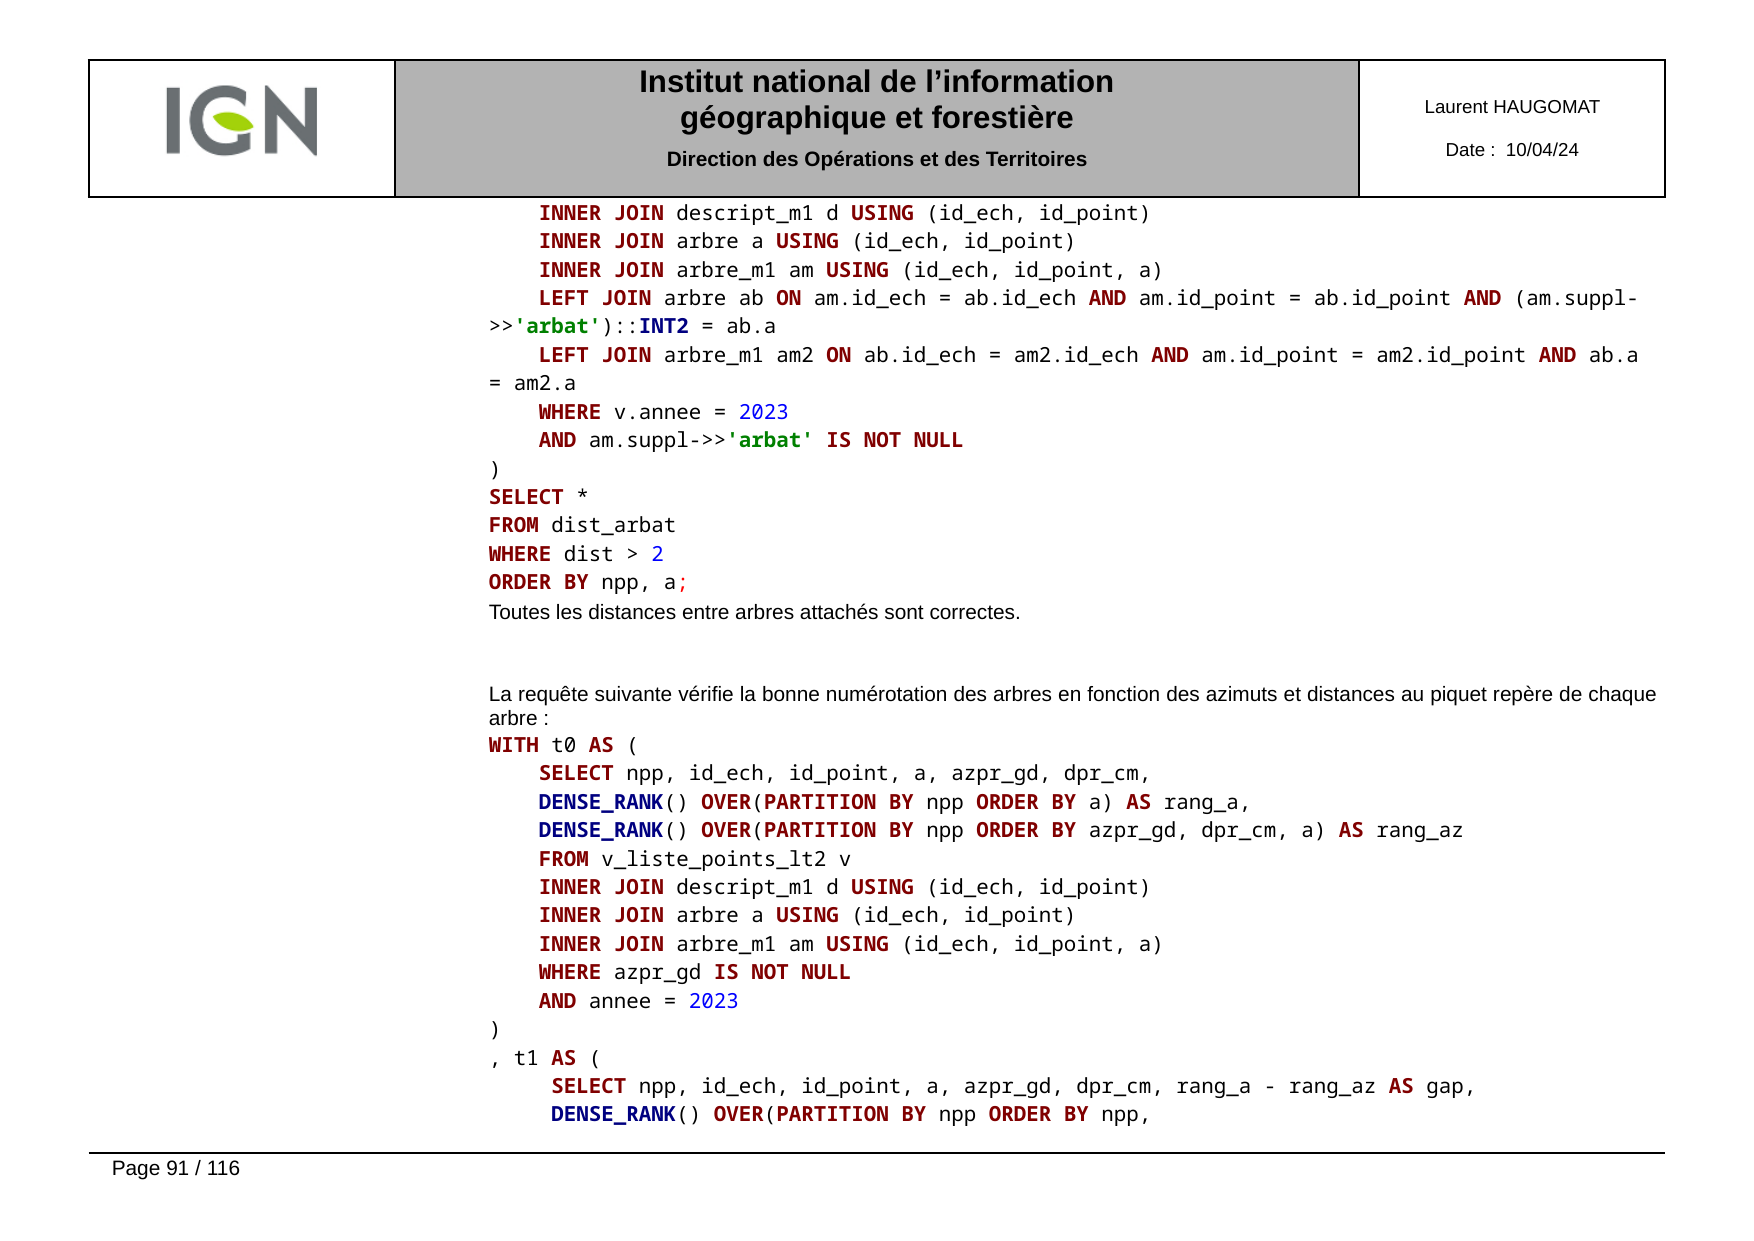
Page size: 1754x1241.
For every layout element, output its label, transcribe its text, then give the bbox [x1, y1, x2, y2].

picture [141, 62, 343, 180]
table_cell INNER JOIN descript_m1 d USING (id_ech, id_point) INNER JOIN arbre a USING (id_ech, id_point) INNER JOIN arbre_m1 am USING (id_ech, id_point, a) LEFT JOIN arbre ab ON am.id_ech = ab.id_ech AND am.id_point = ab.id_point AND (am.suppl->>'arbat')::INT2 = ab.a LEFT JOIN arbre_m1 am2 ON ab.id_ech = am2.id_ech AND am.id_point = am2.id_point AND ab.a = am2.a WHERE v.annee = 2023 AND am.suppl->>'arbat' IS NOT NULL ) SELECT * FROM dist_arbat WHERE dist > 2 ORDER BY npp, a; Toutes les distances entre arbres attachés sont correctes. La requête suivante vérifie la bonne numérotation des arbres en fonction des azimuts et distances au piquet repère de chaque arbre : WITH t0 AS ( SELECT npp, id_ech, id_point, a, azpr_gd, dpr_cm, DENSE_RANK() OVER(PARTITION BY npp ORDER BY a) AS rang_a, DENSE_RANK() OVER(PARTITION BY npp ORDER BY azpr_gd, dpr_cm, a) AS rang_az FROM v_liste_points_lt2 v INNER JOIN descript_m1 d USING (id_ech, id_point) INNER JOIN arbre a USING (id_ech, id_point) INNER JOIN arbre_m1 am USING (id_ech, id_point, a) WHERE azpr_gd IS NOT NULL AND annee = 2023 ) , t1 AS ( SELECT npp, id_ech, id_point, a, azpr_gd, dpr_cm, rang_a - rang_az AS gap, DENSE_RANK() OVER(PARTITION BY npp ORDER BY npp, [483, 198, 1665, 1134]
table_cell [89, 198, 483, 1134]
